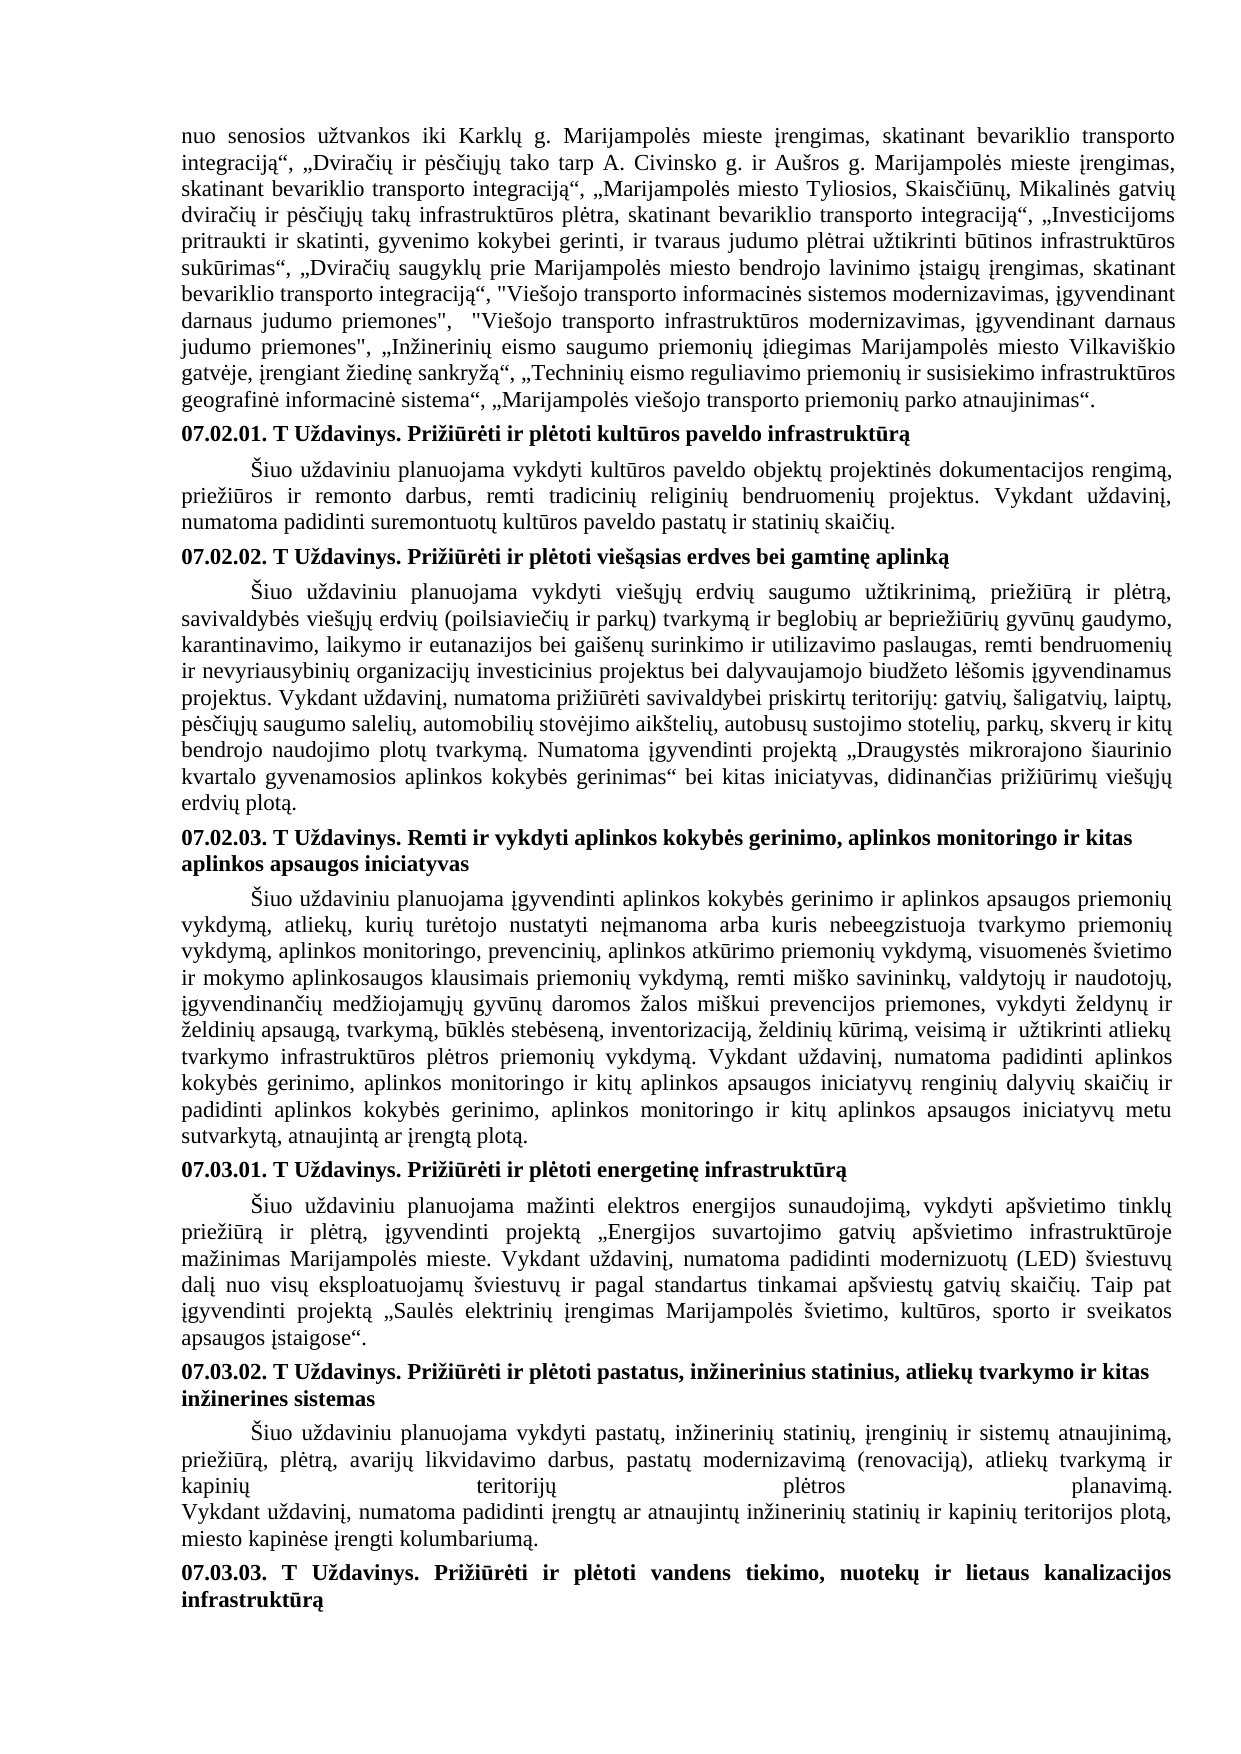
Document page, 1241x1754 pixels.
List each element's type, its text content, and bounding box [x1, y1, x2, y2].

table_header 07.03.02. T Uždavinys. Prižiūrėti ir plėtoti pastatus, inžinerinius statinius, atliekų tvarkymo ir kitas inžinerines sistemas [177, 1354, 1177, 1415]
table_header 07.02.02. T Uždavinys. Prižiūrėti ir plėtoti viešąsias erdves bei gamtinę aplinką [177, 539, 1177, 573]
table_header Šiuo uždaviniu planuojama vykdyti pastatų, inžinerinių statinių, įrenginių ir sistemų atnaujinimą, priežiūrą, plėtrą, avarijų likvidavimo darbus, pastatų modernizavimą (renovaciją), atliekų tvarkymą ir kapinių teritorijų plėtros planavimą. Vykdant uždavinį, numatoma padidinti įrengtų ar atnaujintų inžinerinių statinių ir kapinių teritorijos plotą, miesto kapinėse įrengti kolumbariumą. [177, 1415, 1177, 1555]
table_header 07.02.01. T Uždavinys. Prižiūrėti ir plėtoti kultūros paveldo infrastruktūrą [177, 416, 1177, 451]
table_header Šiuo uždaviniu planuojama įgyvendinti aplinkos kokybės gerinimo ir aplinkos apsaugos priemonių vykdymą, atliekų, kurių turėtojo nustatyti neįmanoma arba kuris nebeegzistuoja tvarkymo priemonių vykdymą, aplinkos monitoringo, prevencinių, aplinkos atkūrimo priemonių vykdymą, visuomenės švietimo ir mokymo aplinkosaugos klausimais priemonių vykdymą, remti miško savininkų, valdytojų ir naudotojų, įgyvendinančių medžiojamųjų gyvūnų daromos žalos miškui prevencijos priemones, vykdyti želdynų ir želdinių apsaugą, tvarkymą, būklės stebėseną, inventorizaciją, želdinių kūrimą, veisimą ir užtikrinti atliekų tvarkymo infrastruktūros plėtros priemonių vykdymą. Vykdant uždavinį, numatoma padidinti aplinkos kokybės gerinimo, aplinkos monitoringo ir kitų aplinkos apsaugos iniciatyvų renginių dalyvių skaičių ir padidinti aplinkos kokybės gerinimo, aplinkos monitoringo ir kitų aplinkos apsaugos iniciatyvų metu sutvarkytą, atnaujintą ar įrengtą plotą. [177, 881, 1177, 1152]
table_header 07.03.03. T Uždavinys. Prižiūrėti ir plėtoti vandens tiekimo, nuotekų ir lietaus kanalizacijos infrastruktūrą [177, 1555, 1177, 1616]
table_header Šiuo uždaviniu planuojama vykdyti kultūros paveldo objektų projektinės dokumentacijos rengimą, priežiūros ir remonto darbus, remti tradicinių religinių bendruomenių projektus. Vykdant uždavinį, numatoma padidinti suremontuotų kultūros paveldo pastatų ir statinių skaičių. [177, 452, 1177, 539]
table_header Šiuo uždaviniu planuojama mažinti elektros energijos sunaudojimą, vykdyti apšvietimo tinklų priežiūrą ir plėtrą, įgyvendinti projektą „Energijos suvartojimo gatvių apšvietimo infrastruktūroje mažinimas Marijampolės mieste. Vykdant uždavinį, numatoma padidinti modernizuotų (LED) šviestuvų dalį nuo visų eksploatuojamų šviestuvų ir pagal standartus tinkamai apšviestų gatvių skaičių. Taip pat įgyvendinti projektą „Saulės elektrinių įrengimas Marijampolės švietimo, kultūros, sporto ir sveikatos apsaugos įstaigose“. [177, 1188, 1177, 1354]
table_header nuo senosios užtvankos iki Karklų g. Marijampolės mieste įrengimas, skatinant bevariklio transporto integraciją“, „Dviračių ir pėsčiųjų tako tarp A. Civinsko g. ir Aušros g. Marijampolės mieste įrengimas, skatinant bevariklio transporto integraciją“, „Marijampolės miesto Tyliosios, Skaisčiūnų, Mikalinės gatvių dviračių ir pėsčiųjų takų infrastruktūros plėtra, skatinant bevariklio transporto integraciją“, „Investicijoms pritraukti ir skatinti, gyvenimo kokybei gerinti, ir tvaraus judumo plėtrai užtikrinti būtinos infrastruktūros sukūrimas“, „Dviračių saugyklų prie Marijampolės miesto bendrojo lavinimo įstaigų įrengimas, skatinant bevariklio transporto integraciją“, "Viešojo transporto informacinės sistemos modernizavimas, įgyvendinant darnaus judumo priemones", "Viešojo transporto infrastruktūros modernizavimas, įgyvendinant darnaus judumo priemones", „Inžinerinių eismo saugumo priemonių įdiegimas Marijampolės miesto Vilkaviškio gatvėje, įrengiant žiedinę sankryžą“, „Techninių eismo reguliavimo priemonių ir susisiekimo infrastruktūros geografinė informacinė sistema“, „Marijampolės viešojo transporto priemonių parko atnaujinimas“. [177, 118, 1181, 416]
table_header 07.03.01. T Uždavinys. Prižiūrėti ir plėtoti energetinę infrastruktūrą [177, 1153, 1177, 1187]
table_header Šiuo uždaviniu planuojama vykdyti viešųjų erdvių saugumo užtikrinimą, priežiūrą ir plėtrą, savivaldybės viešųjų erdvių (poilsiaviečių ir parkų) tvarkymą ir beglobių ar bepriežiūrių gyvūnų gaudymo, karantinavimo, laikymo ir eutanazijos bei gaišenų surinkimo ir utilizavimo paslaugas, remti bendruomenių ir nevyriausybinių organizacijų investicinius projektus bei dalyvaujamojo biudžeto lėšomis įgyvendinamus projektus. Vykdant uždavinį, numatoma prižiūrėti savivaldybei priskirtų teritorijų: gatvių, šaligatvių, laiptų, pėsčiųjų saugumo salelių, automobilių stovėjimo aikštelių, autobusų sustojimo stotelių, parkų, skverų ir kitų bendrojo naudojimo plotų tvarkymą. Numatoma įgyvendinti projektą „Draugystės mikrorajono šiaurinio kvartalo gyvenamosios aplinkos kokybės gerinimas“ bei kitas iniciatyvas, didinančias prižiūrimų viešųjų erdvių plotą. [177, 574, 1177, 820]
table_header 07.02.03. T Uždavinys. Remti ir vykdyti aplinkos kokybės gerinimo, aplinkos monitoringo ir kitas aplinkos apsaugos iniciatyvas [177, 820, 1177, 881]
